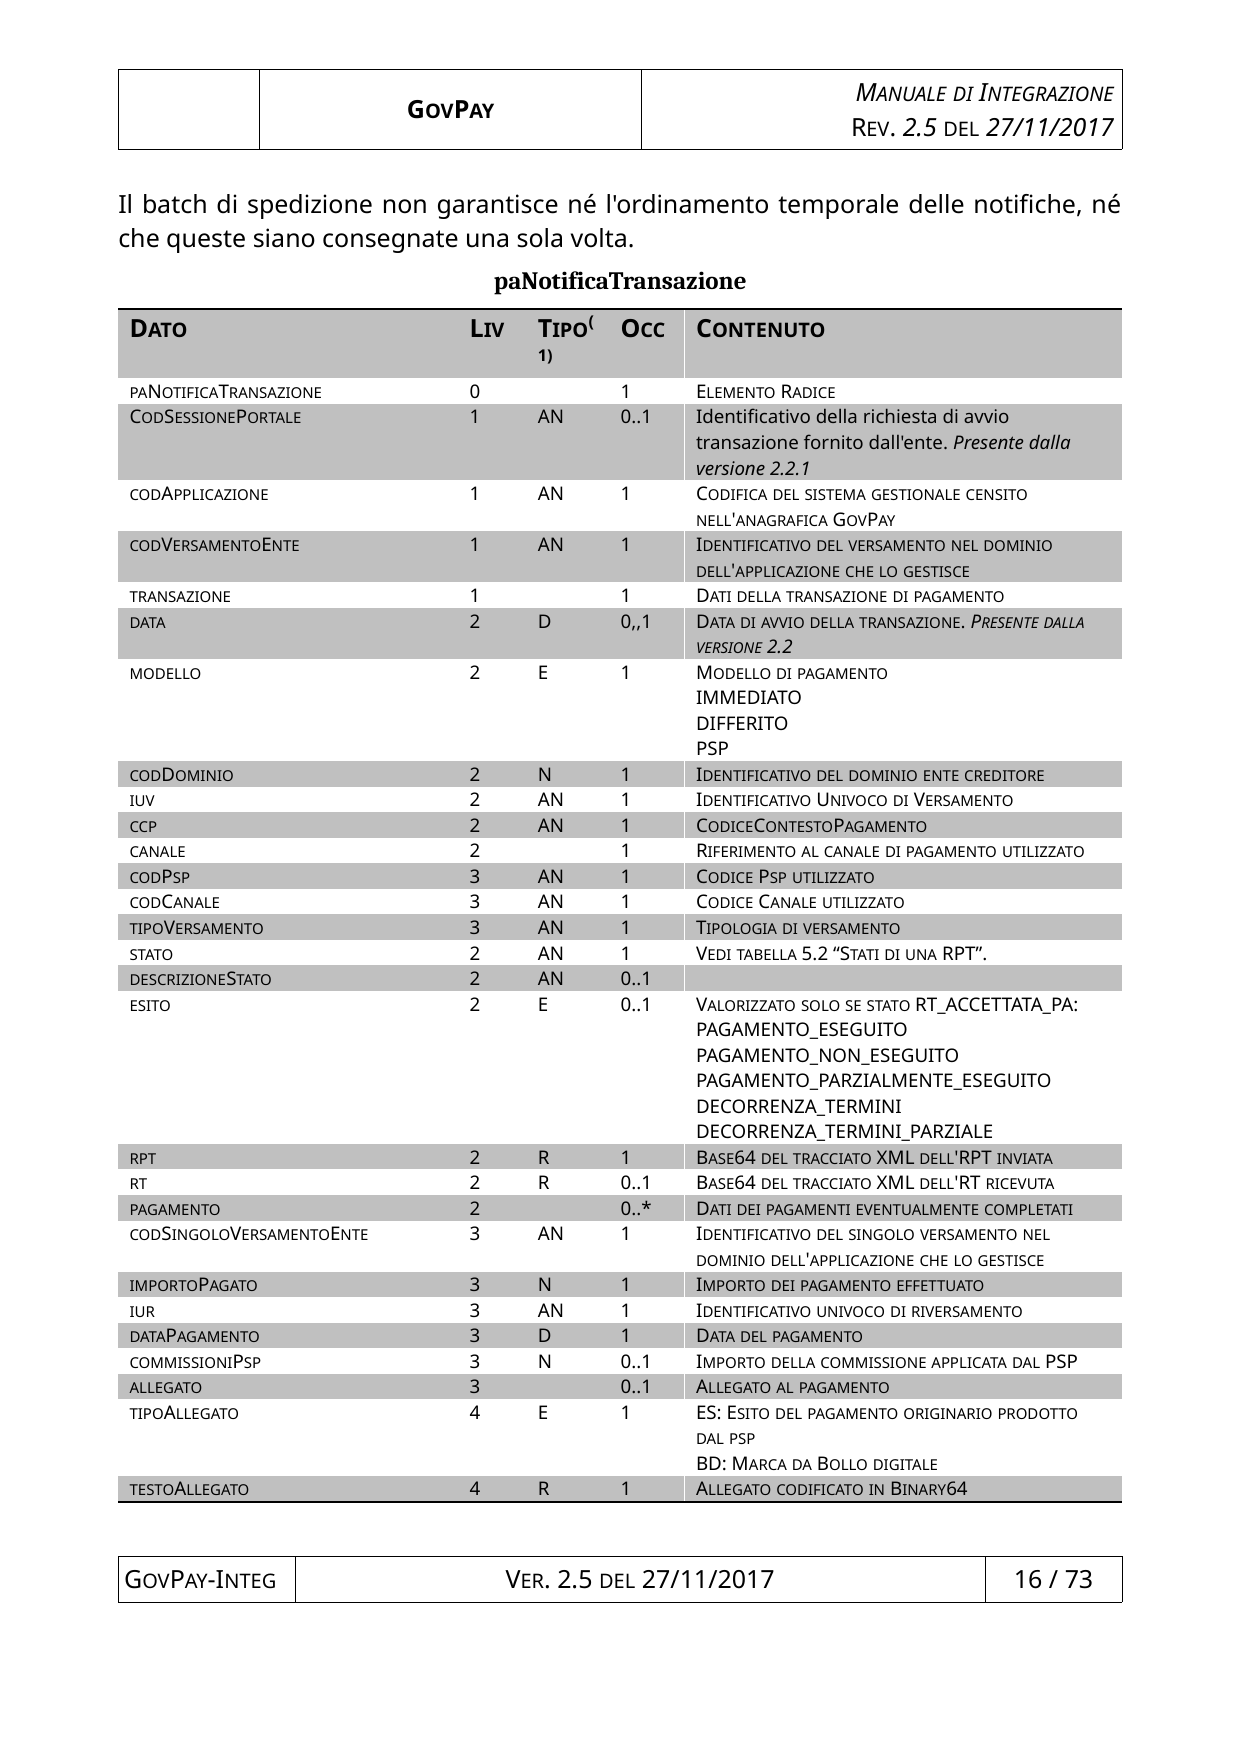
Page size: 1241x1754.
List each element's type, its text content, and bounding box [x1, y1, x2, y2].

table_cell tipoVersamento [118, 914, 458, 940]
table_cell Base64 del tracciato XML dell'RT ricevuta [685, 1170, 1122, 1195]
table_cell AN [526, 480, 609, 531]
table_cell codCanale [118, 889, 458, 914]
table_cell 1 [609, 914, 684, 940]
table_cell Identificativo della richiesta di avvio transazione fornito dall'ente. Presente dalla versione 2.2.1 [685, 404, 1122, 480]
table_cell importoPagato [118, 1272, 458, 1297]
table_cell Vedi tabella 5.2 “Stati di una RPT”. [685, 940, 1122, 965]
table_cell D [526, 1323, 609, 1348]
table_cell Tipologia di versamento [685, 914, 1122, 940]
table_cell Allegato al pagamento [685, 1374, 1122, 1399]
table_cell 2 [458, 608, 526, 659]
table_cell paNotificaTransazione [118, 378, 458, 404]
table_cell 1 [609, 838, 684, 863]
table_cell E [526, 659, 609, 761]
table_cell AN [526, 889, 609, 914]
table_cell 1 [609, 863, 684, 889]
table_cell R [526, 1144, 609, 1169]
table_cell Data di avvio della transazione. Presente dalla versione 2.2 [685, 608, 1122, 659]
table_cell 1 [609, 787, 684, 812]
table_cell 1 [609, 378, 684, 404]
table_cell 2 [458, 838, 526, 863]
table_header paNotificaTransazione [118, 267, 1122, 308]
table_cell codApplicazione [118, 480, 458, 531]
table_cell Identificativo del dominio ente creditore [685, 761, 1122, 787]
table_cell 1 [609, 659, 684, 761]
table_cell Dato [118, 310, 458, 378]
table_cell 3 [458, 1297, 526, 1323]
table_cell Identificativo Univoco di Versamento [685, 787, 1122, 812]
table_cell 2 [458, 991, 526, 1144]
table_cell 1 [458, 531, 526, 582]
table_cell AN [526, 1297, 609, 1323]
table_cell Elemento Radice [685, 378, 1122, 404]
table_cell 1 [609, 480, 684, 531]
table_cell 0..1 [609, 1170, 684, 1195]
table_cell 1 [458, 583, 526, 608]
table_cell 3 [458, 1272, 526, 1297]
table_cell 3 [458, 1323, 526, 1348]
table_cell 1 [609, 761, 684, 787]
table_cell data [118, 608, 458, 659]
table_cell ES: Esito del pagamento originario prodotto dal psp BD: Marca da Bollo digitale [685, 1399, 1122, 1476]
table_cell 1 [609, 1144, 684, 1169]
table_cell 1 [609, 583, 684, 608]
table_cell Base64 del tracciato XML dell'RPT inviata [685, 1144, 1122, 1169]
table_cell Codice Canale utilizzato [685, 889, 1122, 914]
table_cell esito [118, 991, 458, 1144]
table_cell 2 [458, 940, 526, 965]
table_cell E [526, 991, 609, 1144]
table_cell 1 [458, 480, 526, 531]
table_cell AN [526, 863, 609, 889]
table_cell 3 [458, 1374, 526, 1399]
table_cell Importo dei pagamento effettuato [685, 1272, 1122, 1297]
table_cell 0..1 [609, 991, 684, 1144]
table_cell 4 [458, 1399, 526, 1476]
table_cell 2 [458, 659, 526, 761]
table_cell CodSessionePortale [118, 404, 458, 480]
table_cell Tipo(1) [526, 310, 609, 378]
table_cell 1 [609, 1272, 684, 1297]
table_cell AN [526, 914, 609, 940]
table_cell allegato [118, 1374, 458, 1399]
table_cell [685, 965, 1122, 991]
table_cell 1 [609, 1297, 684, 1323]
table_cell codPsp [118, 863, 458, 889]
table_cell 2 [458, 1170, 526, 1195]
table_cell testoAllegato [118, 1476, 458, 1501]
table_cell Data del pagamento [685, 1323, 1122, 1348]
table_cell iur [118, 1297, 458, 1323]
table_cell Importo della commissione applicata dal PSP [685, 1348, 1122, 1374]
table_cell N [526, 761, 609, 787]
table_cell [526, 1374, 609, 1399]
table_cell AN [526, 404, 609, 480]
table_cell 1 [609, 1323, 684, 1348]
table_cell 3 [458, 863, 526, 889]
table_cell codSingoloVersamentoEnte [118, 1221, 458, 1272]
table_cell 0..1 [609, 1374, 684, 1399]
table_cell [526, 378, 609, 404]
table_cell dataPagamento [118, 1323, 458, 1348]
table_cell R [526, 1476, 609, 1501]
table_cell codVersamentoEnte [118, 531, 458, 582]
table_cell pagamento [118, 1195, 458, 1221]
table_cell 0..1 [609, 1348, 684, 1374]
table_cell Riferimento al canale di pagamento utilizzato [685, 838, 1122, 863]
table_cell D [526, 608, 609, 659]
table_cell modello [118, 659, 458, 761]
table_cell 1 [609, 531, 684, 582]
table_cell Dati dei pagamenti eventualmente completati [685, 1195, 1122, 1221]
table_cell rt [118, 1170, 458, 1195]
table_cell R [526, 1170, 609, 1195]
table_cell 0..1 [609, 965, 684, 991]
table_cell N [526, 1348, 609, 1374]
table_cell 1 [458, 404, 526, 480]
table_cell 1 [609, 1399, 684, 1476]
table_cell Modello di pagamento IMMEDIATO DIFFERITO PSP [685, 659, 1122, 761]
table_cell 1 [609, 889, 684, 914]
table_cell CodiceContestoPagamento [685, 812, 1122, 838]
table_cell Identificativo del versamento nel dominio dell'applicazione che lo gestisce [685, 531, 1122, 582]
table_cell tipoAllegato [118, 1399, 458, 1476]
table_cell stato [118, 940, 458, 965]
table_cell codDominio [118, 761, 458, 787]
table_cell AN [526, 1221, 609, 1272]
table_cell 4 [458, 1476, 526, 1501]
table_cell [526, 838, 609, 863]
table_cell Allegato codificato in Binary64 [685, 1476, 1122, 1501]
table_cell E [526, 1399, 609, 1476]
table_cell Identificativo del singolo versamento nel dominio dell'applicazione che lo gestisce [685, 1221, 1122, 1272]
table_cell AN [526, 940, 609, 965]
table_cell iuv [118, 787, 458, 812]
table_cell descrizioneStato [118, 965, 458, 991]
table_cell Identificativo univoco di riversamento [685, 1297, 1122, 1323]
table_cell AN [526, 787, 609, 812]
table_cell 2 [458, 787, 526, 812]
table_cell 0 [458, 378, 526, 404]
table_cell N [526, 1272, 609, 1297]
table_cell 2 [458, 1144, 526, 1169]
table_cell rpt [118, 1144, 458, 1169]
table_cell Codifica del sistema gestionale censito nell'anagrafica GovPay [685, 480, 1122, 531]
table_cell ccp [118, 812, 458, 838]
text Il batch di spedizione non garantisce né l'ordinamento temporale delle notifiche, né che queste siano consegnate una sola volta. [118, 186, 1122, 254]
table_cell transazione [118, 583, 458, 608]
table_cell 0..* [609, 1195, 684, 1221]
table_cell [526, 1195, 609, 1221]
table_cell commissioniPsp [118, 1348, 458, 1374]
table_cell 2 [458, 1195, 526, 1221]
table_cell [526, 583, 609, 608]
table_cell 3 [458, 914, 526, 940]
table_cell 1 [609, 812, 684, 838]
table_cell 3 [458, 1221, 526, 1272]
table_cell 3 [458, 1348, 526, 1374]
table_cell 2 [458, 965, 526, 991]
table_cell AN [526, 531, 609, 582]
table_cell Codice Psp utilizzato [685, 863, 1122, 889]
table_cell 0..1 [609, 404, 684, 480]
table_cell 2 [458, 761, 526, 787]
table_cell Valorizzato solo se stato RT_ACCETTATA_PA: PAGAMENTO_ESEGUITO PAGAMENTO_NON_ESEGUITO PAGAMENTO_PARZIALMENTE_ESEGUITO DECORRENZA_TERMINI DECORRENZA_TERMINI_PARZIALE [685, 991, 1122, 1144]
table_cell Occ [609, 310, 684, 378]
table_cell AN [526, 965, 609, 991]
table_cell Contenuto [685, 310, 1122, 378]
table_cell 1 [609, 1476, 684, 1501]
table_cell 0,,1 [609, 608, 684, 659]
table_cell canale [118, 838, 458, 863]
table_cell Liv [458, 310, 526, 378]
table_cell 1 [609, 940, 684, 965]
table_cell AN [526, 812, 609, 838]
table_cell 3 [458, 889, 526, 914]
table_cell 2 [458, 812, 526, 838]
table_cell Dati della transazione di pagamento [685, 583, 1122, 608]
table_cell 1 [609, 1221, 684, 1272]
